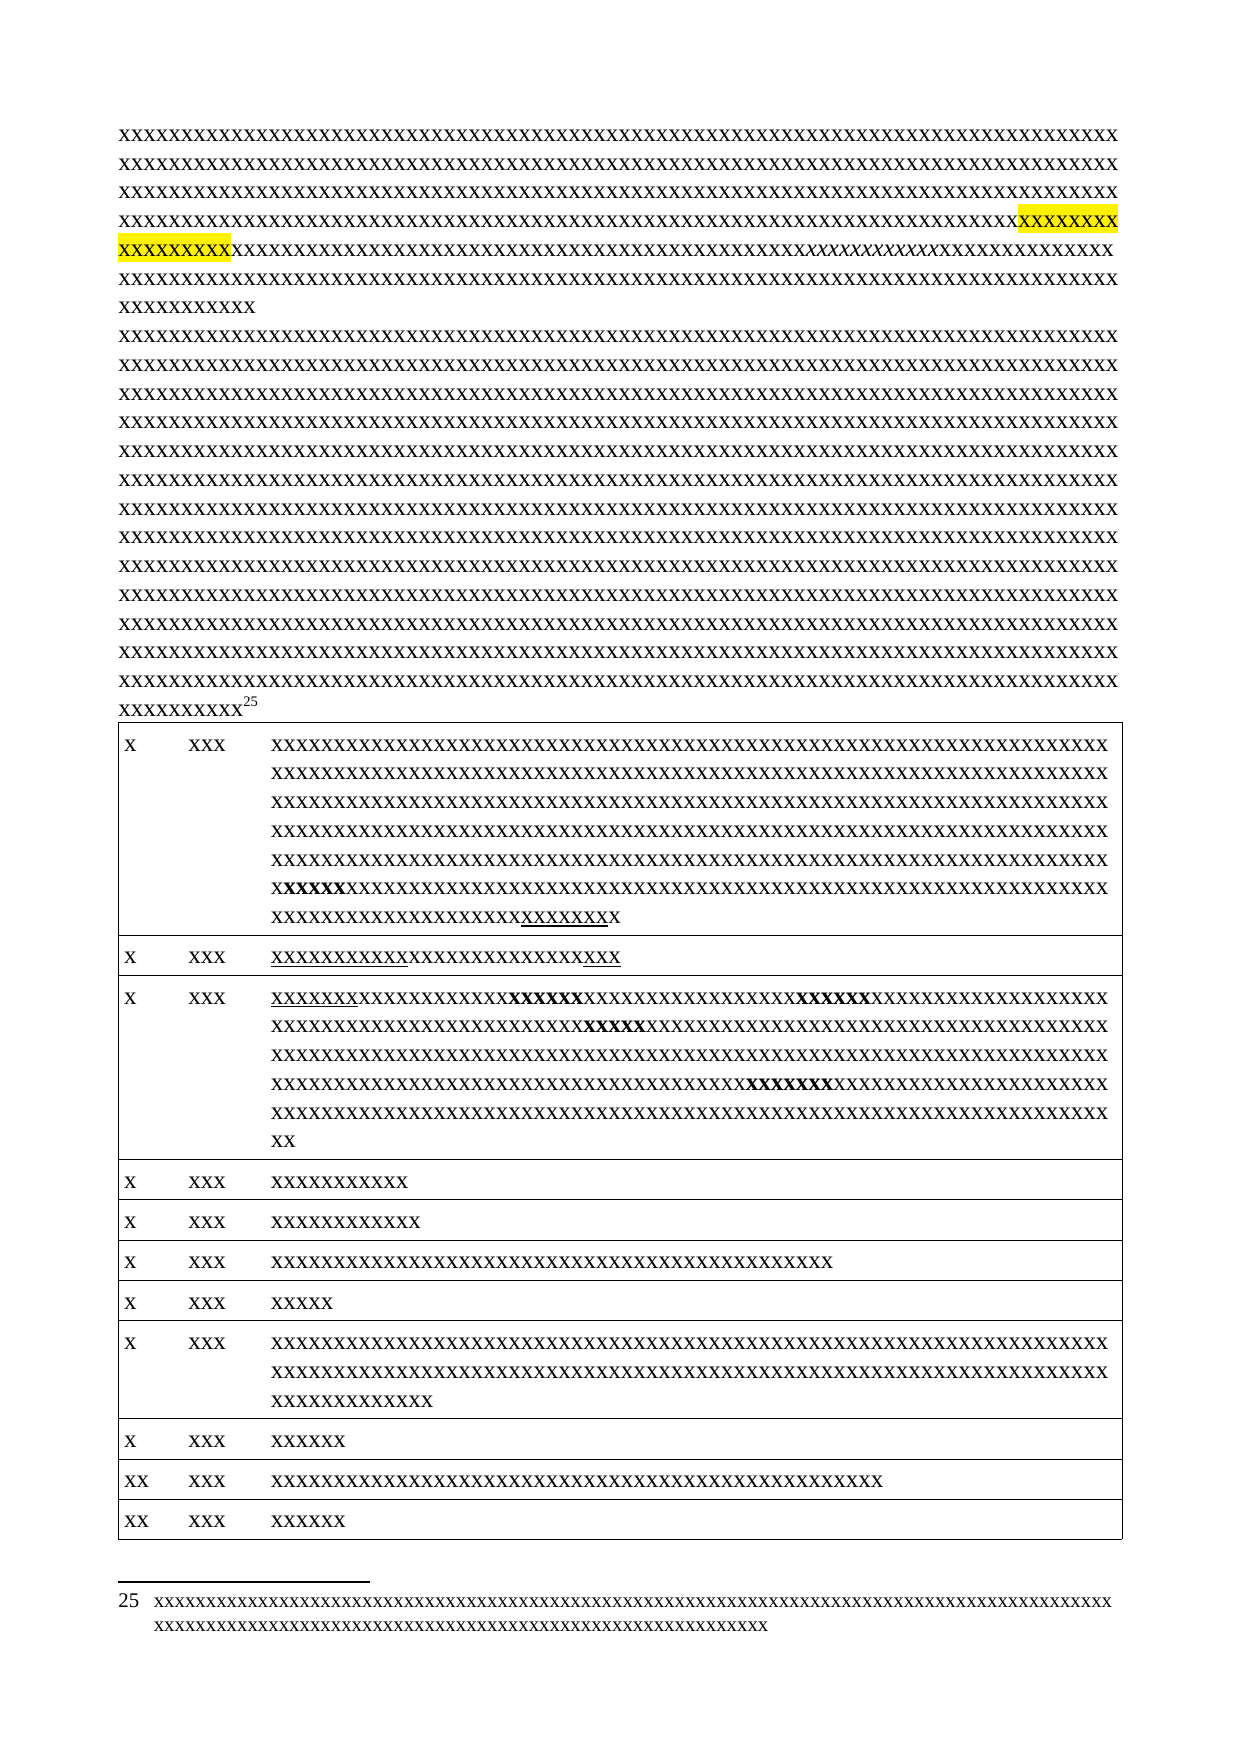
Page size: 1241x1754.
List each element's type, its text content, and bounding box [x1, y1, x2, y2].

table_header xxx [183, 723, 265, 935]
table_cell x [119, 936, 182, 975]
table_cell xxxxxxxxxxxx [265, 1200, 1122, 1240]
table_header x [119, 723, 182, 935]
table_cell xxxxxxxxxxxxxxxxxxxxxxxxxxxxxxxxxxxxxxxxxxxxxxxxx [265, 1460, 1122, 1499]
table_cell xxxxx [265, 1281, 1122, 1320]
table_cell x [119, 1160, 182, 1199]
table_cell xxxxxxxxxxx [265, 1160, 1122, 1199]
table_cell xxx [183, 1281, 265, 1320]
table_cell x [119, 976, 182, 1159]
table_cell xxx [183, 1200, 265, 1240]
table_cell x [119, 1200, 182, 1240]
table_cell xxx [183, 1419, 265, 1458]
text xxxxxxxxxxxxxxxxxxxxxxxxxxxxxxxxxxxxxxxxxxxxxxxxxxxxxxxxxxxxxxxxxxxxxxxxxxxxxxxxxxxxxxxxxxxxxxxxxxxxxxxxxxxxxxxxxxxxxxxxxxxxxxxxxxxxxxxxxxxxxxxxxxxxxxx [118, 1588, 1122, 1636]
table_cell xxx [183, 1460, 265, 1499]
table_cell x [119, 1241, 182, 1280]
table_cell xxxxxxxxxxxxxxxxxxxxxxxxxxxxxxxxxxxxxxxxxxxxx [265, 1241, 1122, 1280]
table_cell x [119, 1321, 182, 1418]
text xxxxxxxxxxxxxxxxxxxxxxxxxxxxxxxxxxxxxxxxxxxxxxxxxxxxxxxxxxxxxxxxxxxxxxxxxxxxxxxxxxxxxxxxxxxxxxxxxxxxxxxxxxxxxxxxxxxxxxxxxxxxxxxxxxxxxxxxxxxxxxxxxxxxxxxxxxxxxxxxxxxxxxxxxxxxxxxxxxxxxxxxxxxxxxxxxxxxxxxxxxxxxxxxxxxxxxxxxxxxxxxxxxxxxxxxxxxxxxxxxxxxxxxxxxxxxxxxxxxxxxxxxxxxxxxxxxxxxxxxxxxxxxxxxxxxxxxxxxxxxxxxxxxxxxxxxxxxxxxxxxxxxxxxxxxxxxxxxxxxxxxxxxxxxxxxxxxxxxxxxxxxxxxxxxxxxxxxxxxxxxxxxxxxxxxxxxxxxxxxxxxxxxxxxxxxxxxxxxxxxxxxxxxxxxxxxxxxxxxxxxxxxxxxxxxxxxxxxxxxxxxxxxxxxxxxxxxxxxxxxxxxxxxxxxxx [118, 118, 1122, 319]
table_cell x [119, 1419, 182, 1458]
table_cell x [119, 1281, 182, 1320]
table_header xxxxxxxxxxxxxxxxxxxxxxxxxxxxxxxxxxxxxxxxxxxxxxxxxxxxxxxxxxxxxxxxxxxxxxxxxxxxxxxxxxxxxxxxxxxxxxxxxxxxxxxxxxxxxxxxxxxxxxxxxxxxxxxxxxxxxxxxxxxxxxxxxxxxxxxxxxxxxxxxxxxxxxxxxxxxxxxxxxxxxxxxxxxxxxxxxxxxxxxxxxxxxxxxxxxxxxxxxxxxxxxxxxxxxxxxxxxxxxxxxxxxxxxxxxxxxxxxxxxxxxxxxxxxxxxxxxxxxxxxxxxxxxxxxxxxxxxxxxxxxxxxxxxxxxxxxxxxxxxxxxxxxxxxxxxxxxxxxxxxxxxxxxxxxxxxxxxxxxxxxxxxxxxxxxxxxxxxxxxxxxxxxxxxxxxxxxxxxxxxxxxxxxxxxxxxxxxxxxxxxxxxxxxxxx [265, 723, 1122, 935]
table_cell xxxxxxxxxxxxxxxxxxxxxxxxxxxx [265, 936, 1122, 975]
table_cell xxx [183, 1241, 265, 1280]
table_cell xx [119, 1500, 182, 1539]
table_cell xxx [183, 976, 265, 1159]
table_cell xxxxxx [265, 1419, 1122, 1458]
table_cell xxx [183, 936, 265, 975]
table_cell xxx [183, 1500, 265, 1539]
table_cell xxxxxxxxxxxxxxxxxxxxxxxxxxxxxxxxxxxxxxxxxxxxxxxxxxxxxxxxxxxxxxxxxxxxxxxxxxxxxxxxxxxxxxxxxxxxxxxxxxxxxxxxxxxxxxxxxxxxxxxxxxxxxxxxxxxxxxxxxxxxxxxxxxxxxxxxxxxxxxxxxxxxxxxxxxxxxxxxxxxxxxxxxxxxxxxxxxxxxxxxxxxxxxxxxxxxxxxxxxxxxxxxxxxxxxxxxxxxxxxxxxxxxxxxxxxxxxxxxxxxxxxxxxxxxxxxxxxxxxxxxxxxxxxxxxxxxxxxxxxxxxxxxxxxxxxxxxxxxxxxxxxxxxxxxxxxxxxxx [265, 976, 1122, 1159]
table_cell xxxxxx [265, 1500, 1122, 1539]
text xxxxxxxxxxxxxxxxxxxxxxxxxxxxxxxxxxxxxxxxxxxxxxxxxxxxxxxxxxxxxxxxxxxxxxxxxxxxxxxxxxxxxxxxxxxxxxxxxxxxxxxxxxxxxxxxxxxxxxxxxxxxxxxxxxxxxxxxxxxxxxxxxxxxxxxxxxxxxxxxxxxxxxxxxxxxxxxxxxxxxxxxxxxxxxxxxxxxxxxxxxxxxxxxxxxxxxxxxxxxxxxxxxxxxxxxxxxxxxxxxxxxxxxxxxxxxxxxxxxxxxxxxxxxxxxxxxxxxxxxxxxxxxxxxxxxxxxxxxxxxxxxxxxxxxxxxxxxxxxxxxxxxxxxxxxxxxxxxxxxxxxxxxxxxxxxxxxxxxxxxxxxxxxxxxxxxxxxxxxxxxxxxxxxxxxxxxxxxxxxxxxxxxxxxxxxxxxxxxxxxxxxxxxxxxxxxxxxxxxxxxxxxxxxxxxxxxxxxxxxxxxxxxxxxxxxxxxxxxxxxxxxxxxxxxxxxxxxxxxxxxxxxxxxxxxxxxxxxxxxxxxxxxxxxxxxxxxxxxxxxxxxxxxxxxxxxxxxxxxxxxxxxxxxxxxxxxxxxxxxxxxxxxxxxxxxxxxxxxxxxxxxxxxxxxxxxxxxxxxxxxxxxxxxxxxxxxxxxxxxxxxxxxxxxxxxxxxxxxxxxxxxxxxxxxxxxxxxxxxxxxxxxxxxxxxxxxxxxxxxxxxxxxxxxxxxxxxxxxxxxxxxxxxxxxxxxxxxxxxxxxxxxxxxxxxxxxxxxxxxxxxxxxxxxxxxxxxxxxxxxxxxxxxxxxxxxxxxxxxxxxxxxxxxxxxxxxxxxxxxxxxxxxxxxxxxxxxxxxxxxxxxxxxxxxxxxxxxxxxxxxxxxxxxxxxxxxxxxxxxxxxxxxxxxxxxxxxxxxxxxxxxxxxxxxxxxxxxxxxxxxxxxxxxxxxxxxxxxxxxxxxxxxxxxxxxxxxxxxxxxxxxxxxxxxxxxxxxxxxxxxxxxxxxxxxxxxxxxxxxxxxxxxxxxxxxxxxxxxxxxxxxxxxxxxxxxxxxxxxxxxxxxxxxxx [118, 319, 1122, 722]
table_cell xxxxxxxxxxxxxxxxxxxxxxxxxxxxxxxxxxxxxxxxxxxxxxxxxxxxxxxxxxxxxxxxxxxxxxxxxxxxxxxxxxxxxxxxxxxxxxxxxxxxxxxxxxxxxxxxxxxxxxxxxxxxxxxxxxxxxxxxxxxxxxxxxxx [265, 1321, 1122, 1418]
table_cell xxx [183, 1321, 265, 1418]
table_cell xx [119, 1460, 182, 1499]
table_cell xxx [183, 1160, 265, 1199]
